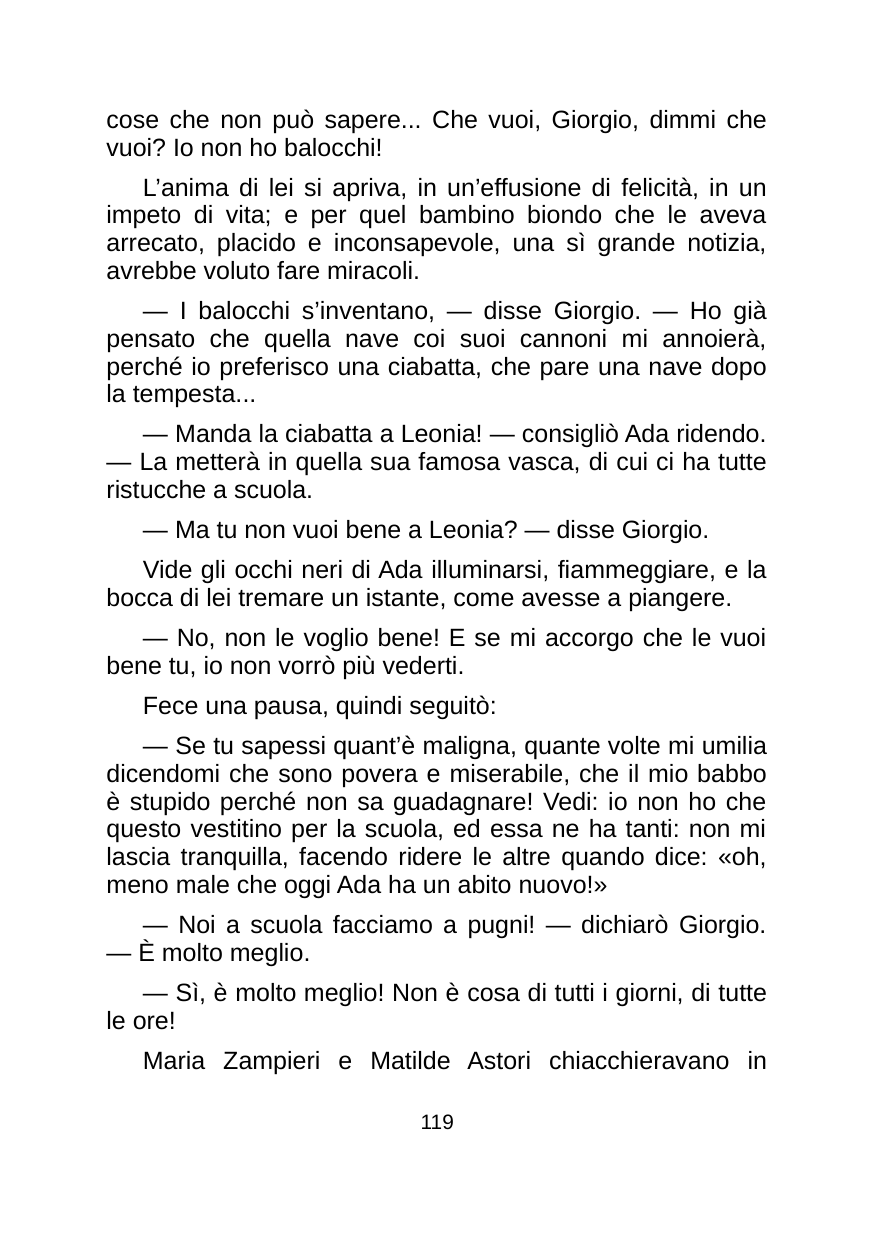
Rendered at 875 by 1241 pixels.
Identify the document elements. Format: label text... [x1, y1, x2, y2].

text Maria Zampieri e Matilde Astori chiacchieravano in [106, 1047, 768, 1075]
text Fece una pausa, quindi seguitò: [106, 692, 768, 720]
text — Sì, è molto meglio! Non è cosa di tutti i giorni, di tutte le ore! [106, 979, 768, 1035]
text Vide gli occhi neri di Ada illuminarsi, fiammeggiare, e la bocca di lei tremare un istante, come avesse a piangere. [106, 557, 768, 612]
text — Se tu sapessi quant’è maligna, quante volte mi umilia dicendomi che sono povera e miserabile, che il mio babbo è stupido perché non sa guadagnare! Vedi: io non ho che questo vestitino per la scuola, ed essa ne ha tanti: non mi lascia tranquilla, facendo ridere le altre quando dice: «oh, meno male che oggi Ada ha un abito nuovo!» [106, 733, 768, 899]
text — Noi a scuola facciamo a pugni! — dichiarò Giorgio. — È molto meglio. [106, 911, 768, 967]
text — No, non le voglio bene! E se mi accorgo che le vuoi bene tu, io non vorrò più vederti. [106, 624, 768, 680]
text cose che non può sapere... Che vuoi, Giorgio, dimmi che vuoi? Io non ho balocchi! [106, 106, 768, 162]
text — Ma tu non vuoi bene a Leonia? — disse Giorgio. [106, 516, 768, 544]
text — Manda la ciabatta a Leonia! — consigliò Ada ridendo. — La metterà in quella sua famosa vasca, di cui ci ha tutte ristucche a scuola. [106, 421, 768, 504]
text — I balocchi s’inventano, — disse Giorgio. — Ho già pensato che quella nave coi suoi cannoni mi annoierà, perché io preferisco una ciabatta, che pare una nave dopo la tempesta... [106, 297, 768, 408]
text L’anima di lei si apriva, in un’effusione di felicità, in un impeto di vita; e per quel bambino biondo che le aveva arrecato, placido e inconsapevole, una sì grande notizia, avrebbe voluto fare miracoli. [106, 174, 768, 285]
